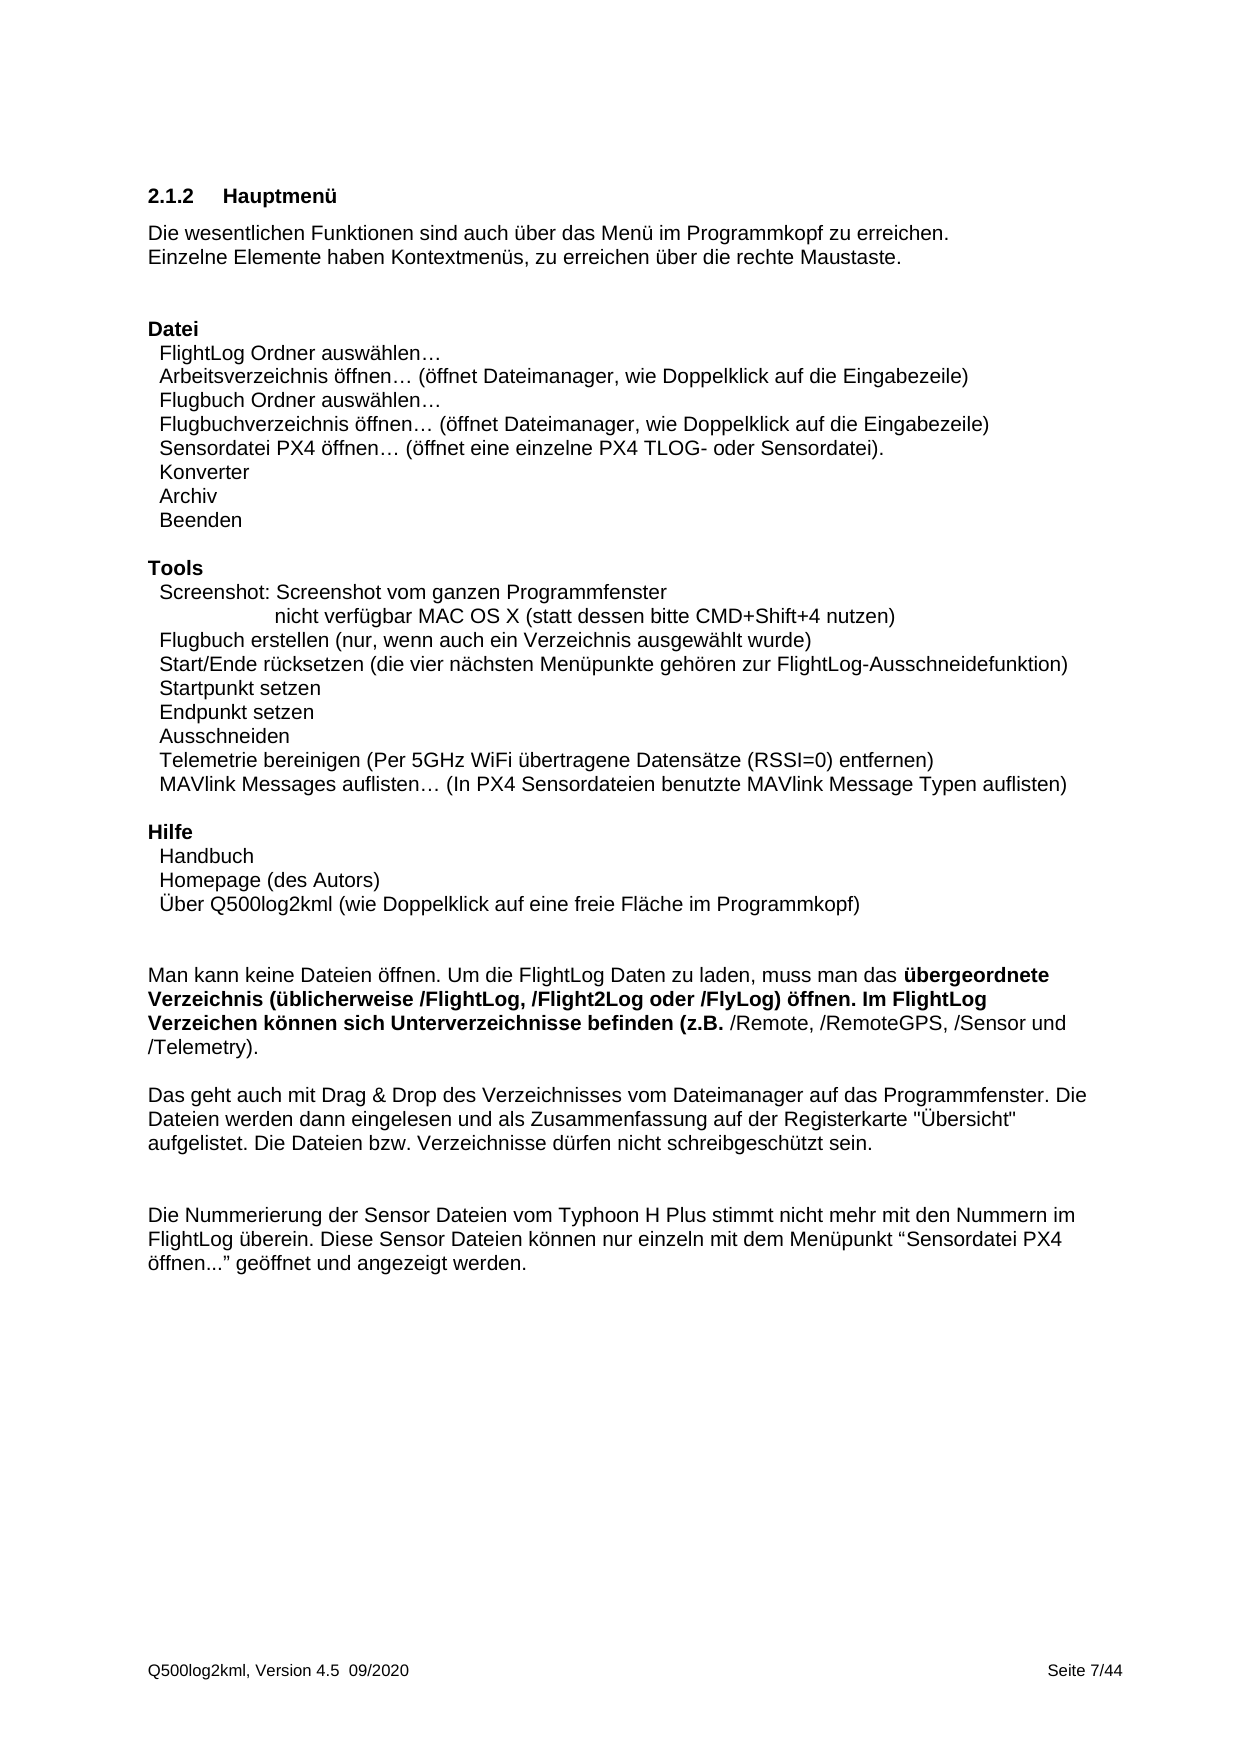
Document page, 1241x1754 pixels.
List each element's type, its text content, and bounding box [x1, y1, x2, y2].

text Homepage (des Autors) [148, 867, 1093, 891]
text Start/Ende rücksetzen (die vier nächsten Menüpunkte gehören zur FlightLog-Ausschneidefunktion) [148, 652, 1093, 676]
text Hilfe [148, 819, 1093, 843]
text Die wesentlichen Funktionen sind auch über das Menü im Programmkopf zu erreichen. [148, 221, 1093, 244]
text Arbeitsverzeichnis öffnen… (öffnet Dateimanager, wie Doppelklick auf die Eingabezeile) [148, 364, 1093, 388]
text Endpunkt setzen [148, 700, 1093, 724]
text Sensordatei PX4 öffnen… (öffnet eine einzelne PX4 TLOG- oder Sensordatei). [148, 436, 1093, 460]
text Einzelne Elemente haben Kontextmenüs, zu erreichen über die rechte Maustaste. [148, 244, 1093, 268]
text Startpunkt setzen [148, 676, 1093, 700]
text Datei [148, 316, 1093, 340]
text Ausschneiden [148, 724, 1093, 748]
text Tools [148, 556, 1093, 580]
text Man kann keine Dateien öffnen. Um die FlightLog Daten zu laden, muss man das übergeordnete Verzeichnis (üblicherweise /FlightLog, /Flight2Log oder /FlyLog) öffnen. Im FlightLog Verzeichen können sich Unterverzeichnisse befinden (z.B. /Remote, /RemoteGPS, /Sensor und /Telemetry). [148, 963, 1093, 1059]
subtitle Hauptmenü [148, 184, 1093, 208]
text Über Q500log2kml (wie Doppelklick auf eine freie Fläche im Programmkopf) [148, 891, 1093, 915]
text Archiv [148, 484, 1093, 508]
text FlightLog Ordner auswählen… [148, 340, 1093, 364]
text Handbuch [148, 843, 1093, 867]
text Konverter [148, 460, 1093, 484]
text Die Nummerierung der Sensor Dateien vom Typhoon H Plus stimmt nicht mehr mit den Nummern im FlightLog überein. Diese Sensor Dateien können nur einzeln mit dem Menüpunkt “Sensordatei PX4 öffnen...” geöffnet und angezeigt werden. [148, 1203, 1093, 1275]
text Flugbuch Ordner auswählen… [148, 388, 1093, 412]
text Flugbuchverzeichnis öffnen… (öffnet Dateimanager, wie Doppelklick auf die Eingabezeile) [148, 412, 1093, 436]
text Das geht auch mit Drag & Drop des Verzeichnisses vom Dateimanager auf das Programmfenster. Die Dateien werden dann eingelesen und als Zusammenfassung auf der Registerkarte "Übersicht" aufgelistet. Die Dateien bzw. Verzeichnisse dürfen nicht schreibgeschützt sein. [148, 1083, 1093, 1155]
text MAVlink Messages auflisten… (In PX4 Sensordateien benutzte MAVlink Message Typen auflisten) [148, 772, 1093, 796]
text Flugbuch erstellen (nur, wenn auch ein Verzeichnis ausgewählt wurde) [148, 628, 1093, 652]
text Beenden [148, 508, 1093, 532]
text Screenshot: Screenshot vom ganzen Programmfenster nicht verfügbar MAC OS X (statt dessen bitte CMD+Shift+4 nutzen) [148, 580, 1093, 628]
text Telemetrie bereinigen (Per 5GHz WiFi übertragene Datensätze (RSSI=0) entfernen) [148, 748, 1093, 772]
